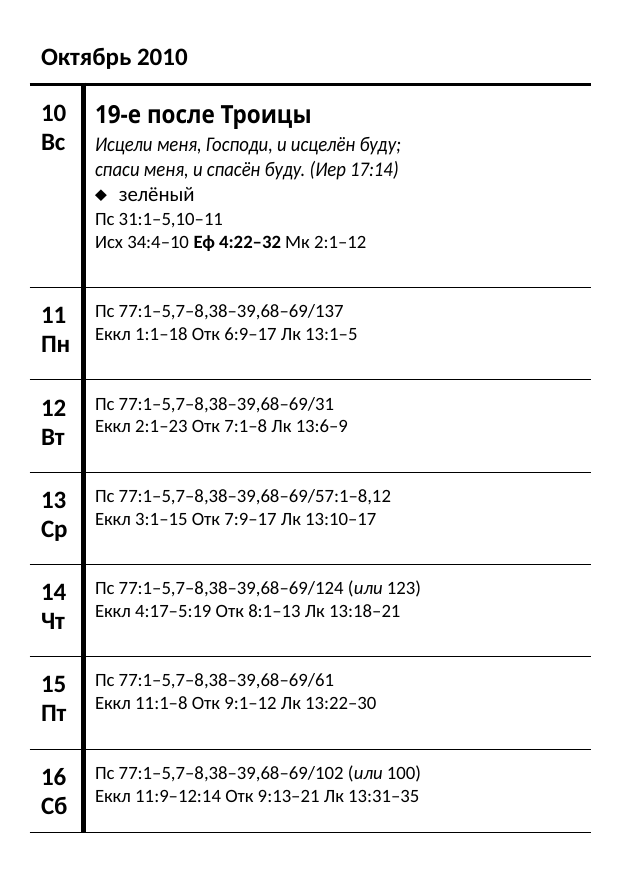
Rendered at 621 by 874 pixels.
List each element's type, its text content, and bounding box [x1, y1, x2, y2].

table_cell Пс 77:1–5,7–8,38–39,68–69/31 Еккл 2:1–23 Отк 7:1–8 Лк 13:6–9 [86, 380, 591, 472]
table_header Октябрь 2010 [30, 30, 591, 83]
table_cell 11 Пн [30, 288, 81, 379]
table_cell Пс 77:1–5,7–8,38–39,68–69/61 Еккл 11:1–8 Отк 9:1–12 Лк 13:22–30 [86, 657, 591, 748]
table_cell Пс 77:1–5,7–8,38–39,68–69/102 (или 100) Еккл 11:9–12:14 Отк 9:13–21 Лк 13:31–35 [86, 750, 591, 832]
table_cell Пс 77:1–5,7–8,38–39,68–69/124 (или 123) Еккл 4:17–5:19 Отк 8:1–13 Лк 13:18–21 [86, 565, 591, 656]
table_cell Пс 77:1–5,7–8,38–39,68–69/137 Еккл 1:1–18 Отк 6:9–17 Лк 13:1–5 [86, 288, 591, 379]
table_cell 16 Сб [30, 750, 81, 832]
table_cell 12 Вт [30, 380, 81, 472]
table_cell 13 Ср [30, 473, 81, 564]
table_cell 14 Чт [30, 565, 81, 656]
table_cell Пс 77:1–5,7–8,38–39,68–69/57:1–8,12 Еккл 3:1–15 Отк 7:9–17 Лк 13:10–17 [86, 473, 591, 564]
table_cell 10 Вс [30, 86, 81, 287]
table_cell 19-е после Троицы Исцели меня, Господи, и исцелён буду; спаси меня, и спасён буду. (Иер 17:14) зелёный Пс 31:1–5,10–11 Исх 34:4–10 Еф 4:22–32 Мк 2:1–12 [86, 86, 591, 287]
table_cell 15 Пт [30, 657, 81, 748]
